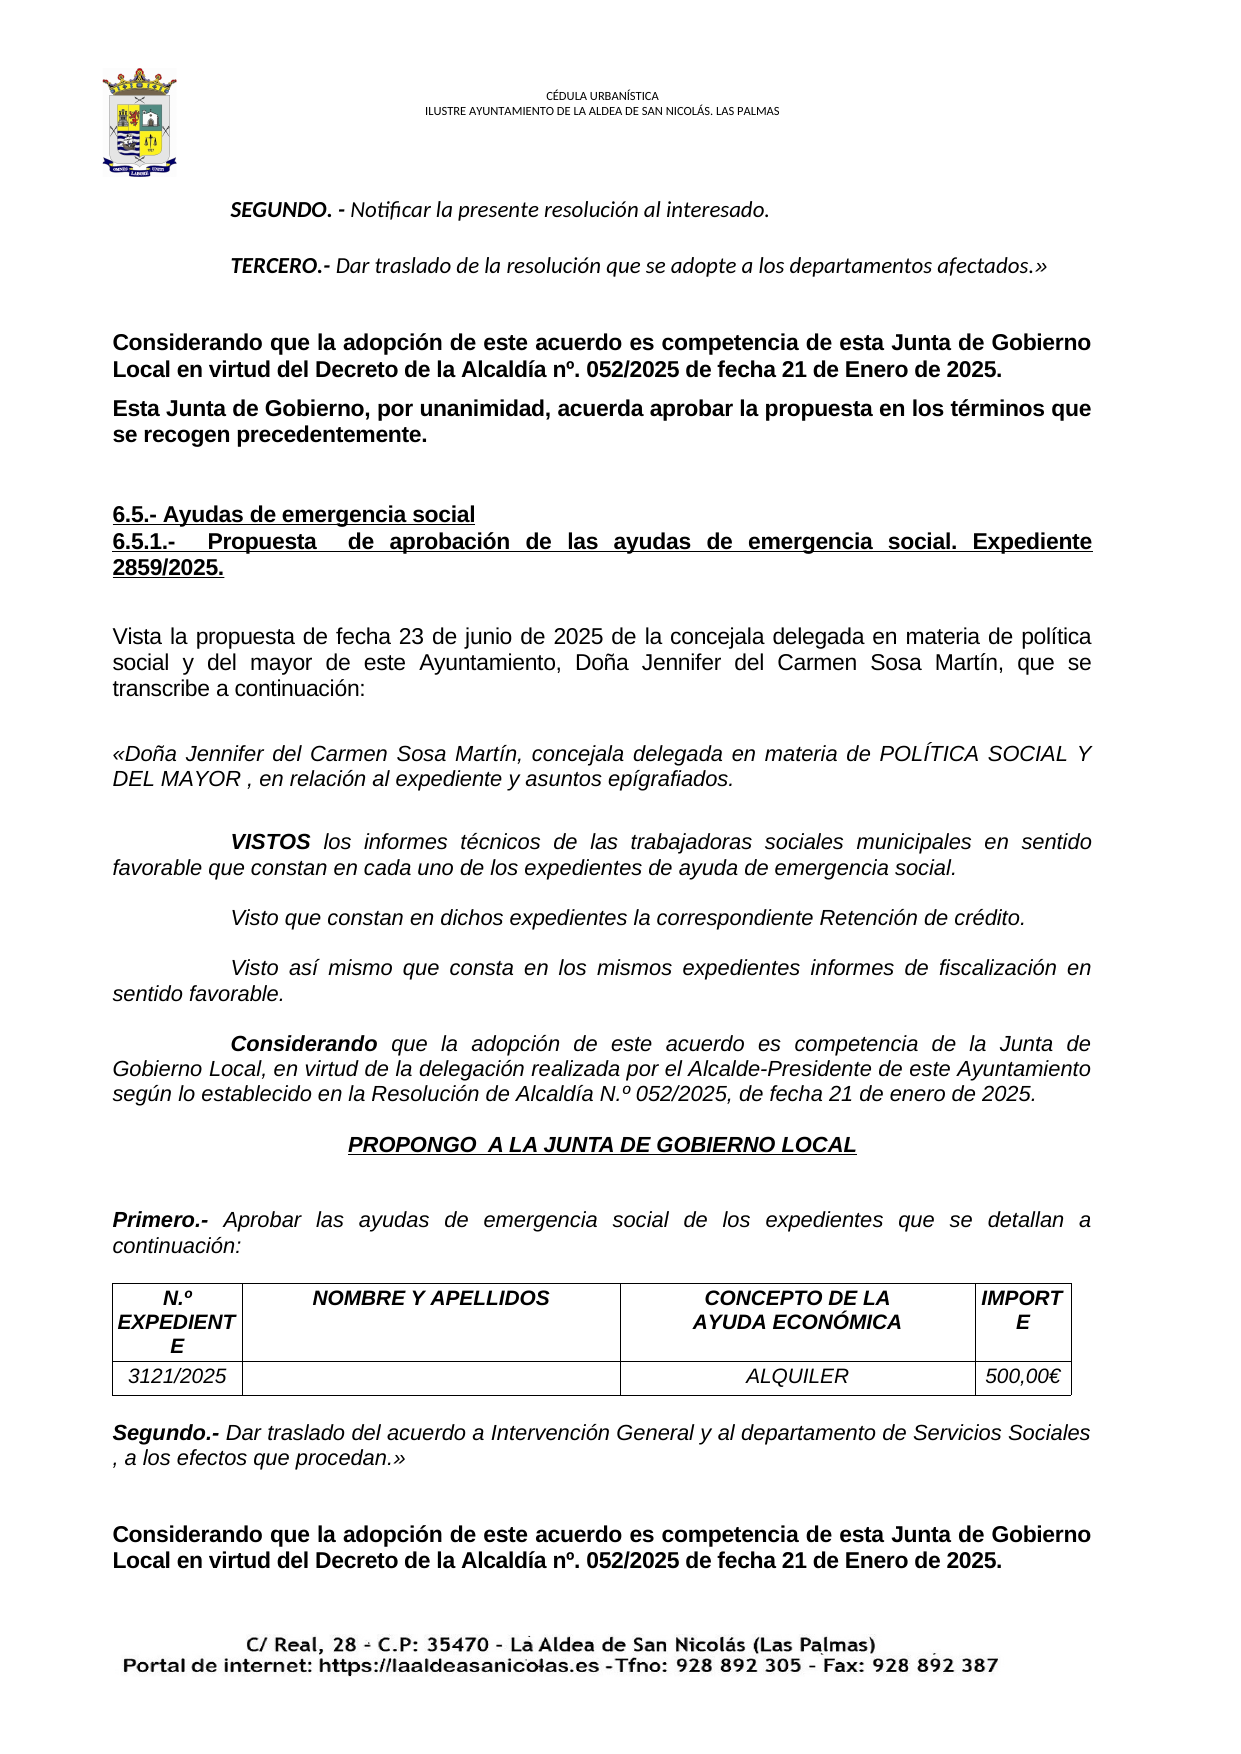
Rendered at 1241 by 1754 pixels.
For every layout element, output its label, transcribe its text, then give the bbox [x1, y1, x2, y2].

table_header NOMBRE Y APELLIDOS [243, 1284, 620, 1361]
text SEGUNDO. - Notificar la presente resolución al interesado. [112, 195, 1093, 223]
text Visto así mismo que consta en los mismos expedientes informes de fiscalización en sentido favorable. [112, 955, 1093, 1006]
table_cell [243, 1362, 620, 1394]
text «Doña Jennifer del Carmen Sosa Martín, concejala delegada en materia de POLÍTICA SOCIAL Y DEL MAYOR , en relación al expediente y asuntos epígrafiados. [112, 741, 1093, 792]
text VISTOS los informes técnicos de las trabajadoras sociales municipales en sentido favorable que constan en cada uno de los expedientes de ayuda de emergencia social. [112, 829, 1093, 880]
text 6.5.1.- Propuesta de aprobación de las ayudas de emergencia social. Expediente [112, 528, 1093, 551]
table_cell ALQUILER [621, 1362, 975, 1394]
text Primero.- Aprobar las ayudas de emergencia social de los expedientes que se detallan a continuación: [112, 1207, 1093, 1258]
text Vista la propuesta de fecha 23 de junio de 2025 de la concejala delegada en materia de política social y del mayor de este Ayuntamiento, Doña Jennifer del Carmen Sosa Martín, que se transcribe a continuación: [112, 623, 1093, 702]
text Considerando que la adopción de este acuerdo es competencia de la Junta de Gobierno Local, en virtud de la delegación realizada por el Alcalde-Presidente de este Ayuntamiento según lo establecido en la Resolución de Alcaldía N.º 052/2025, de fecha 21 de enero de 2025. [112, 1031, 1093, 1107]
text Considerando que la adopción de este acuerdo es competencia de esta Junta de Gobierno Local en virtud del Decreto de la Alcaldía nº. 052/2025 de fecha 21 de Enero de 2025. [112, 1521, 1093, 1573]
text Esta Junta de Gobierno, por unanimidad, acuerda aprobar la propuesta en los términos que se recogen precedentemente. [112, 394, 1093, 447]
text Visto que constan en dichos expedientes la correspondiente Retención de crédito. [112, 905, 1093, 930]
picture [119, 1634, 1002, 1677]
text TERCERO.- Dar traslado de la resolución que se adopte a los departamentos afectados.» [112, 251, 1093, 279]
text PROPONGO A LA JUNTA DE GOBIERNO LOCAL [112, 1132, 1093, 1157]
text Considerando que la adopción de este acuerdo es competencia de esta Junta de Gobierno Local en virtud del Decreto de la Alcaldía nº. 052/2025 de fecha 21 de Enero de 2025. [112, 329, 1093, 382]
picture [102, 68, 177, 177]
text 2859/2025. [112, 552, 1093, 581]
text Segundo.- Dar traslado del acuerdo a Intervención General y al departamento de Servicios Sociales , a los efectos que procedan.» [112, 1420, 1093, 1470]
table_cell 3121/2025 [113, 1362, 242, 1394]
text 6.5.- Ayudas de emergencia social [112, 501, 1093, 527]
table_header IMPORTE [976, 1284, 1071, 1361]
table_cell 500,00€ [976, 1362, 1071, 1394]
table_header CONCEPTO DE LA AYUDA ECONÓMICA [621, 1284, 975, 1361]
table_header N.º EXPEDIENTE [113, 1284, 242, 1361]
